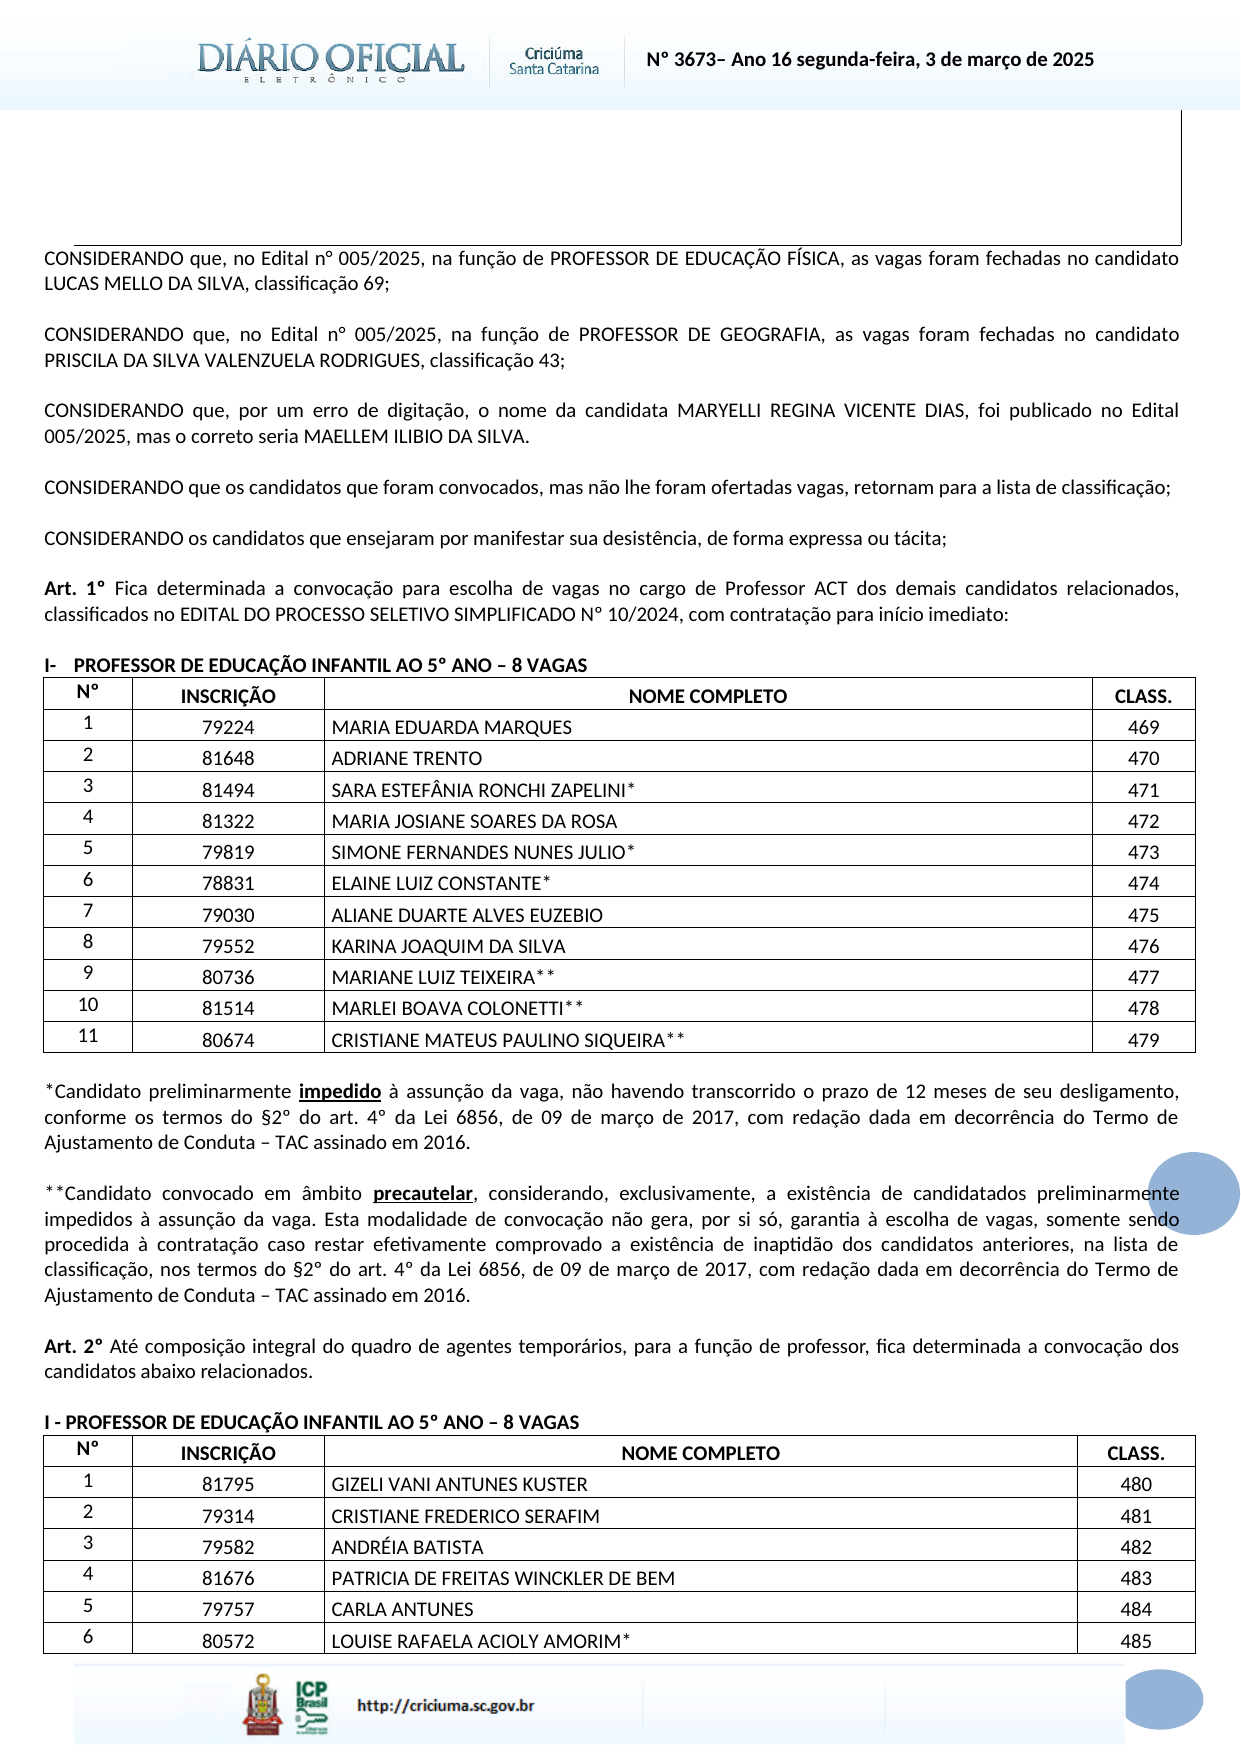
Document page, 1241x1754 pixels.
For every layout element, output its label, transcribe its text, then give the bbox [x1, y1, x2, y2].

table_cell 80674 [133, 1022, 324, 1052]
table_cell 481 [1078, 1498, 1195, 1528]
table_cell CRISTIANE FREDERICO SERAFIM [325, 1498, 1077, 1528]
table_cell 79030 [133, 897, 324, 927]
table_cell 5 [44, 835, 132, 865]
text Art. 2º Até composição integral do quadro de agentes temporários, para a função de professor, fica determinada a convocação dos candidatos abaixo relacionados. [44, 1333, 1181, 1384]
table_cell 470 [1093, 741, 1195, 771]
table_cell 81795 [133, 1467, 324, 1497]
list PROFESSOR DE EDUCAÇÃO INFANTIL AO 5º ANO – 8 VAGAS [44, 652, 1181, 677]
text CONSIDERANDO que os candidatos que foram convocados, mas não lhe foram ofertadas vagas, retornam para a lista de classificação; [44, 474, 1181, 499]
table_cell ANDRÉIA BATISTA [325, 1529, 1077, 1559]
table_cell 79582 [133, 1529, 324, 1559]
table_cell 6 [44, 866, 132, 896]
table_cell MARLEI BOAVA COLONETTI** [325, 991, 1092, 1021]
table_cell 2 [44, 741, 132, 771]
table_cell PATRICIA DE FREITAS WINCKLER DE BEM [325, 1561, 1077, 1591]
table_cell 6 [44, 1623, 132, 1653]
table_header CLASS. [1078, 1436, 1195, 1466]
table_cell 10 [44, 991, 132, 1021]
table_cell 78831 [133, 866, 324, 896]
table_cell ELAINE LUIZ CONSTANTE* [325, 866, 1092, 896]
table_cell 5 [44, 1592, 132, 1622]
text Art. 1º Fica determinada a convocação para escolha de vagas no cargo de Professor ACT dos demais candidatos relacionados, classificados no EDITAL DO PROCESSO SELETIVO SIMPLIFICADO Nº 10/2024, com contratação para início imediato: [44, 576, 1181, 626]
table_header INSCRIÇÃO [133, 678, 324, 708]
table_cell 7 [44, 897, 132, 927]
table_cell 81322 [133, 803, 324, 833]
table_cell CARLA ANTUNES [325, 1592, 1077, 1622]
table_cell 478 [1093, 991, 1195, 1021]
table_cell 3 [44, 1529, 132, 1559]
text **Candidato convocado em âmbito precautelar, considerando, exclusivamente, a existência de candidatados preliminarmente impedidos à assunção da vaga. Esta modalidade de convocação não gera, por si só, garantia à escolha de vagas, somente sendo procedida à contratação caso restar efetivamente comprovado a existência de inaptidão dos candidatos anteriores, na lista de classificação, nos termos do §2º do art. 4º da Lei 6856, de 09 de março de 2017, com redação dada em decorrência do Termo de Ajustamento de Conduta – TAC assinado em 2016. [44, 1180, 1181, 1307]
table_cell 79552 [133, 928, 324, 958]
table_cell ALIANE DUARTE ALVES EUZEBIO [325, 897, 1092, 927]
table_cell 79819 [133, 835, 324, 865]
table_cell SARA ESTEFÂNIA RONCHI ZAPELINI* [325, 772, 1092, 802]
table_cell 1 [44, 710, 132, 740]
table_cell 476 [1093, 928, 1195, 958]
table_cell 485 [1078, 1623, 1195, 1653]
table_cell 3 [44, 772, 132, 802]
text CONSIDERANDO que, no Edital n° 005/2025, na função de PROFESSOR DE EDUCAÇÃO FÍSICA, as vagas foram fechadas no candidato LUCAS MELLO DA SILVA, classificação 69; [44, 245, 1181, 296]
table_header NOME COMPLETO [325, 678, 1092, 708]
text I - PROFESSOR DE EDUCAÇÃO INFANTIL AO 5º ANO – 8 VAGAS [44, 1409, 1181, 1434]
text CONSIDERANDO os candidatos que ensejaram por manifestar sua desistência, de forma expressa ou tácita; [44, 525, 1181, 550]
table_header NOME COMPLETO [325, 1436, 1077, 1466]
table_cell MARIANE LUIZ TEIXEIRA** [325, 960, 1092, 990]
table_cell 469 [1093, 710, 1195, 740]
table_cell 475 [1093, 897, 1195, 927]
table_cell 81676 [133, 1561, 324, 1591]
table_header Nº [44, 678, 132, 708]
table_cell SIMONE FERNANDES NUNES JULIO* [325, 835, 1092, 865]
table_cell 474 [1093, 866, 1195, 896]
table_cell 81648 [133, 741, 324, 771]
table_cell 81514 [133, 991, 324, 1021]
table_cell 2 [44, 1498, 132, 1528]
table_header Nº [44, 1436, 132, 1466]
table_cell 81494 [133, 772, 324, 802]
table_cell 80736 [133, 960, 324, 990]
table_cell 80572 [133, 1623, 324, 1653]
table_cell 1 [44, 1467, 132, 1497]
table_cell 79757 [133, 1592, 324, 1622]
table_cell 484 [1078, 1592, 1195, 1622]
table_cell CRISTIANE MATEUS PAULINO SIQUEIRA** [325, 1022, 1092, 1052]
table_cell 472 [1093, 803, 1195, 833]
table_cell 479 [1093, 1022, 1195, 1052]
table_cell 79224 [133, 710, 324, 740]
table_cell 477 [1093, 960, 1195, 990]
table_cell 11 [44, 1022, 132, 1052]
table_cell 8 [44, 928, 132, 958]
table_cell 473 [1093, 835, 1195, 865]
table_header CLASS. [1093, 678, 1195, 708]
table_cell 482 [1078, 1529, 1195, 1559]
table_header INSCRIÇÃO [133, 1436, 324, 1466]
table_cell MARIA JOSIANE SOARES DA ROSA [325, 803, 1092, 833]
table_cell 483 [1078, 1561, 1195, 1591]
table_cell 480 [1078, 1467, 1195, 1497]
table_cell 471 [1093, 772, 1195, 802]
table_cell LOUISE RAFAELA ACIOLY AMORIM* [325, 1623, 1077, 1653]
text CONSIDERANDO que, por um erro de digitação, o nome da candidata MARYELLI REGINA VICENTE DIAS, foi publicado no Edital 005/2025, mas o correto seria MAELLEM ILIBIO DA SILVA. [44, 398, 1181, 448]
text CONSIDERANDO que, no Edital n° 005/2025, na função de PROFESSOR DE GEOGRAFIA, as vagas foram fechadas no candidato PRISCILA DA SILVA VALENZUELA RODRIGUES, classificação 43; [44, 321, 1181, 372]
text *Candidato preliminarmente impedido à assunção da vaga, não havendo transcorrido o prazo de 12 meses de seu desligamento, conforme os termos do §2º do art. 4º da Lei 6856, de 09 de março de 2017, com redação dada em decorrência do Termo de Ajustamento de Conduta – TAC assinado em 2016. [44, 1079, 1181, 1155]
table_cell 79314 [133, 1498, 324, 1528]
table_cell ADRIANE TRENTO [325, 741, 1092, 771]
table_cell KARINA JOAQUIM DA SILVA [325, 928, 1092, 958]
table_cell GIZELI VANI ANTUNES KUSTER [325, 1467, 1077, 1497]
table_cell MARIA EDUARDA MARQUES [325, 710, 1092, 740]
table_cell 9 [44, 960, 132, 990]
table_cell 4 [44, 803, 132, 833]
table_cell 4 [44, 1561, 132, 1591]
